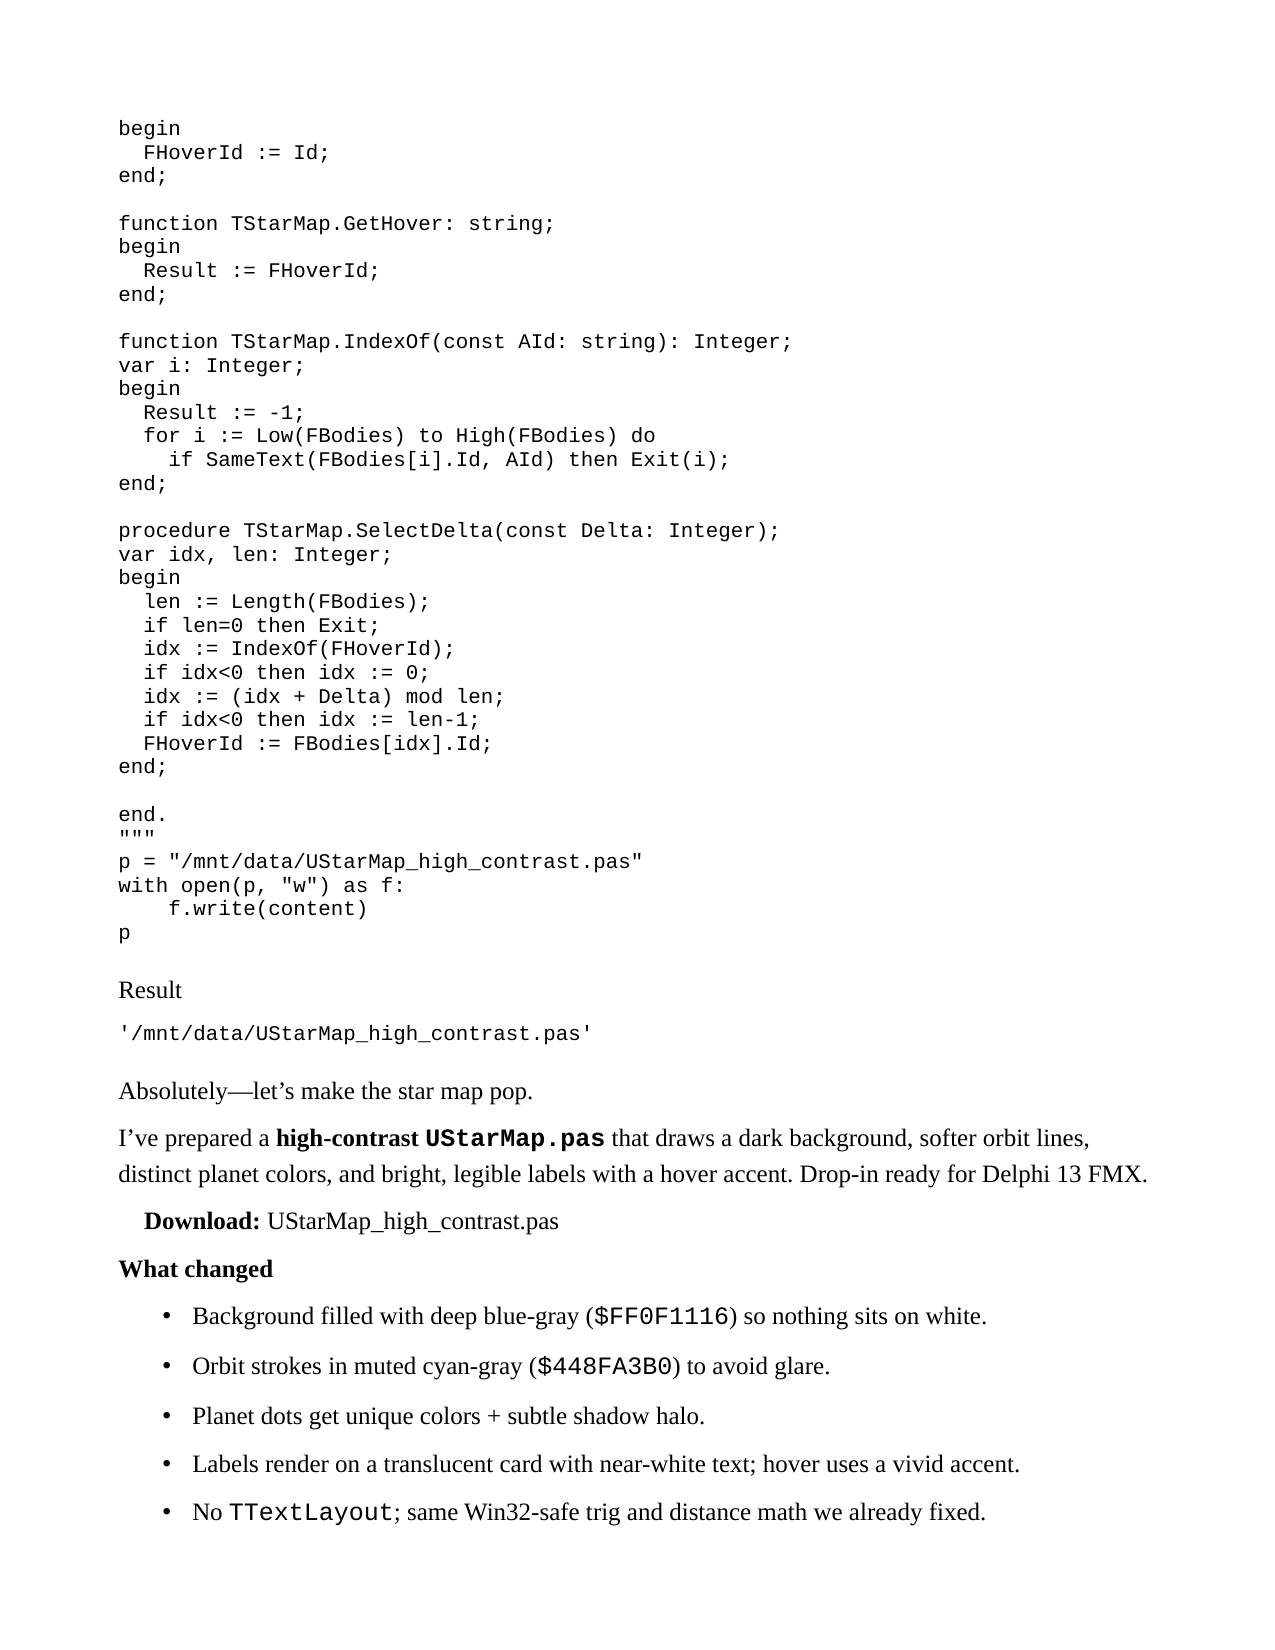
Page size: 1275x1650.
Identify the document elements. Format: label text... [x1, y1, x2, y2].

text if SameText(FBodies[i].Id, AId) then Exit(i); [118, 449, 1157, 473]
list Background filled with deep blue-gray ($FF0F1116) so nothing sits on white. [162, 1301, 1157, 1332]
text end; [118, 284, 1157, 307]
text var idx, len: Integer; [118, 544, 1157, 567]
list Orbit strokes in muted cyan-gray ($448FA3B0) to avoid glare. [162, 1351, 1157, 1382]
text p = "/mnt/data/UStarMap_high_contrast.pas" [118, 851, 1157, 875]
text for i := Low(FBodies) to High(FBodies) do [118, 426, 1157, 449]
text end; [118, 473, 1157, 496]
text procedure TStarMap.SelectDelta(const Delta: Integer); [118, 520, 1157, 544]
text function TStarMap.IndexOf(const AId: string): Integer; [118, 331, 1157, 354]
text var i: Integer; [118, 354, 1157, 378]
text idx := (idx + Delta) mod len; [118, 686, 1157, 709]
text I’ve prepared a high-contrast UStarMap.pas that draws a dark background, softer orbit lines, distinct planet colors, and bright, legible labels with a hover accent. Drop-in ready for Delphi 13 FMX. [118, 1123, 1157, 1187]
text if idx<0 then idx := len-1; [118, 709, 1157, 733]
text if len=0 then Exit; [118, 615, 1157, 638]
text f.write(content) [118, 898, 1157, 922]
text idx := IndexOf(FHoverId); [118, 638, 1157, 662]
text Result := FHoverId; [118, 260, 1157, 284]
text begin [118, 236, 1157, 260]
text function TStarMap.GetHover: string; [118, 213, 1157, 236]
text Absolutely—let’s make the star map pop. [118, 1076, 1157, 1105]
text p [118, 922, 1157, 946]
text end; [118, 757, 1157, 780]
text FHoverId := Id; [118, 142, 1157, 165]
text if idx<0 then idx := 0; [118, 662, 1157, 686]
text What changed [118, 1254, 1157, 1283]
text Result := -1; [118, 402, 1157, 426]
text Result [118, 975, 1157, 1004]
list Labels render on a translucent card with near-white text; hover uses a vivid accent. [162, 1449, 1157, 1478]
text end. [118, 804, 1157, 827]
text begin [118, 567, 1157, 591]
text end; [118, 165, 1157, 189]
text begin [118, 378, 1157, 402]
text len := Length(FBodies); [118, 591, 1157, 615]
list Planet dots get unique colors + subtle shadow halo. [162, 1401, 1157, 1430]
list No TTextLayout; same Win32-safe trig and distance math we already fixed. [162, 1497, 1157, 1527]
text with open(p, "w") as f: [118, 875, 1157, 898]
text begin [118, 118, 1157, 142]
text 📄 Download: UStarMap_high_contrast.pas [118, 1206, 1157, 1235]
text '/mnt/data/UStarMap_high_contrast.pas' [118, 1023, 1157, 1046]
text """ [118, 827, 1157, 851]
text FHoverId := FBodies[idx].Id; [118, 733, 1157, 757]
